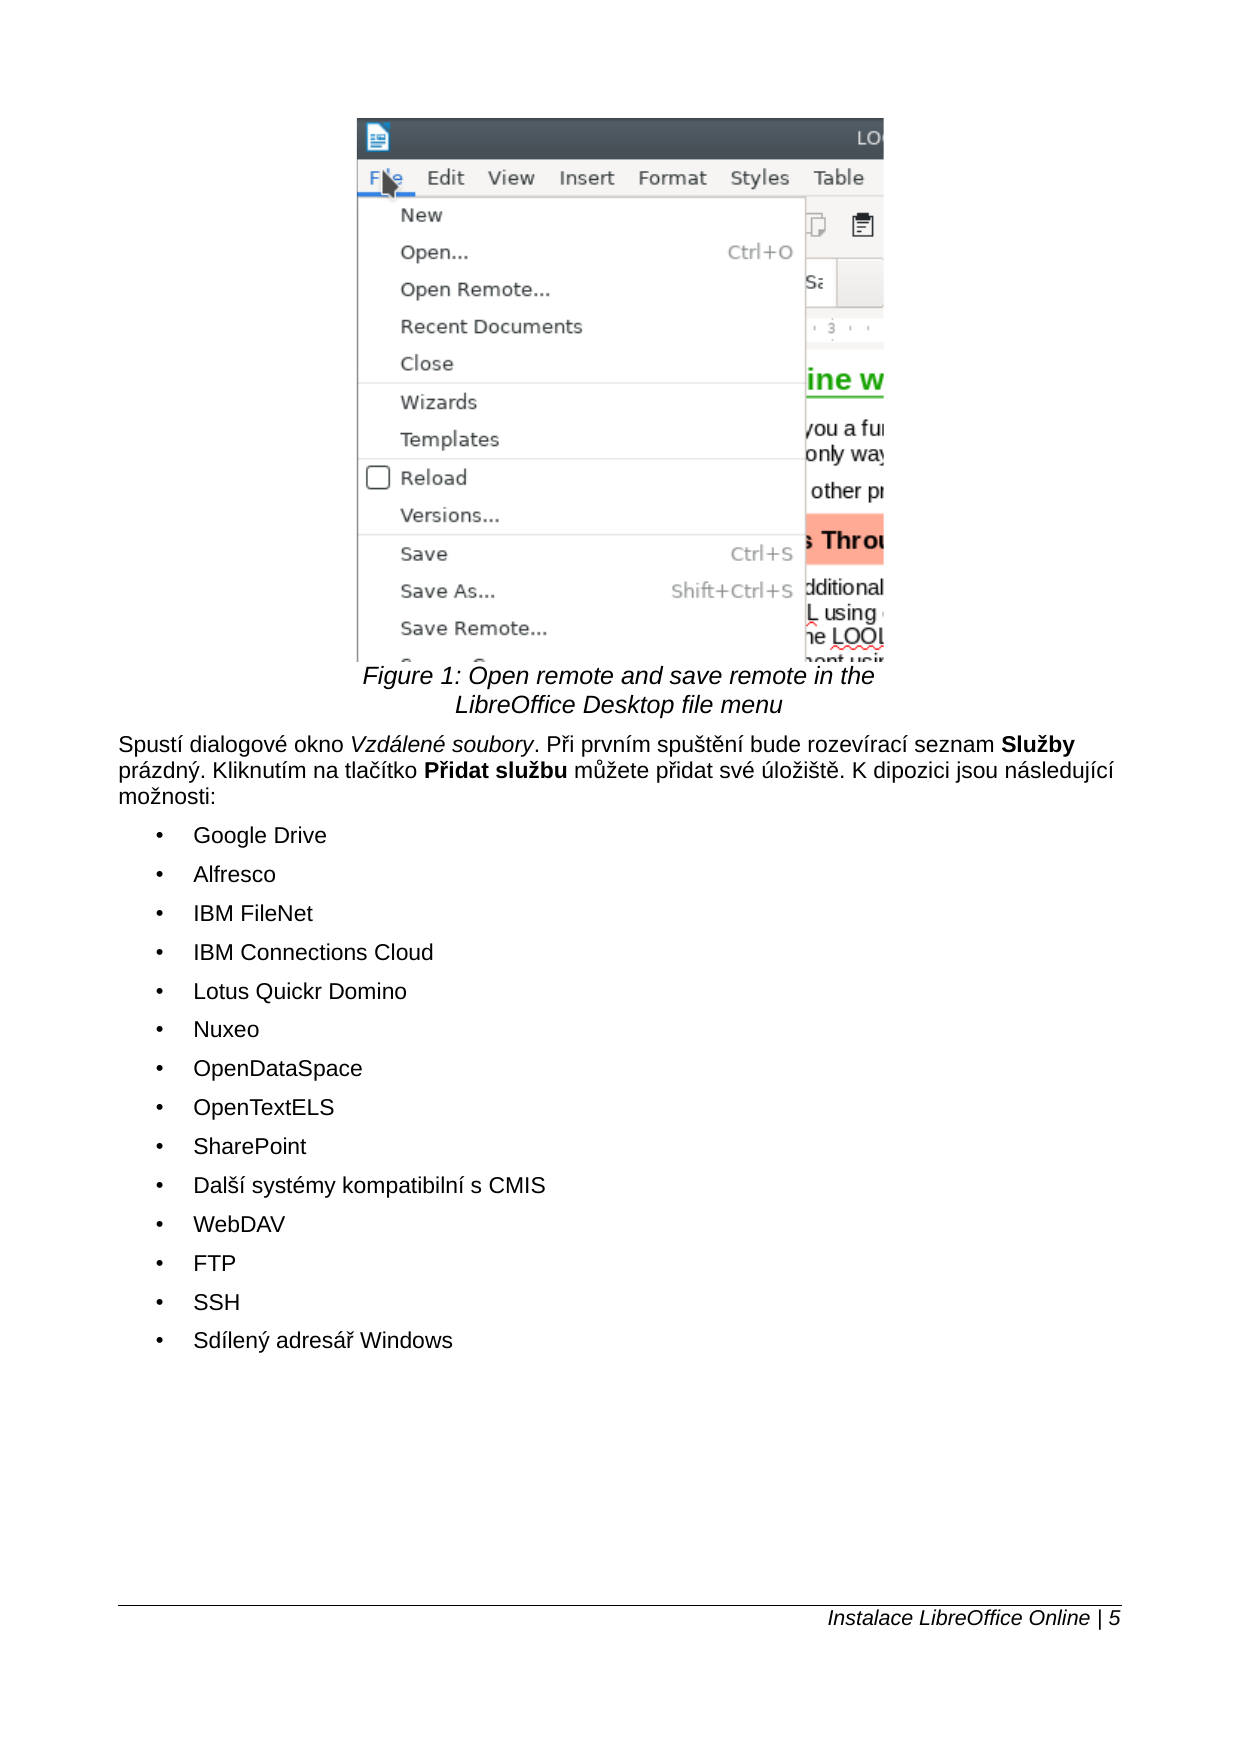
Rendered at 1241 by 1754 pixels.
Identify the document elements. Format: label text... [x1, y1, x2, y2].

text Spustí dialogové okno Vzdálené soubory. Při prvním spuštění bude rozevírací seznam Služby prázdný. Kliknutím na tlačítko Přidat službu můžete přidat své úložiště. K dipozici jsou následující možnosti: [118, 731, 1122, 810]
list IBM Connections Cloud [156, 939, 1122, 965]
list Alfresco [156, 861, 1122, 887]
list Další systémy kompatibilní s CMIS [156, 1172, 1122, 1198]
list OpenTextELS [156, 1094, 1122, 1121]
list Google Drive [156, 822, 1122, 848]
list Sdílený adresář Windows [156, 1327, 1122, 1354]
list FTP [156, 1249, 1122, 1276]
text Figure 1: Open remote and save remote in the LibreOffice Desktop file menu [343, 662, 897, 719]
list SharePoint [156, 1133, 1122, 1159]
list Lotus Quickr Domino [156, 978, 1122, 1004]
list Nuxeo [156, 1016, 1122, 1043]
list OpenDataSpace [156, 1055, 1122, 1082]
picture [356, 118, 884, 662]
list IBM FileNet [156, 900, 1122, 926]
list SSH [156, 1288, 1122, 1315]
list WebDAV [156, 1211, 1122, 1237]
